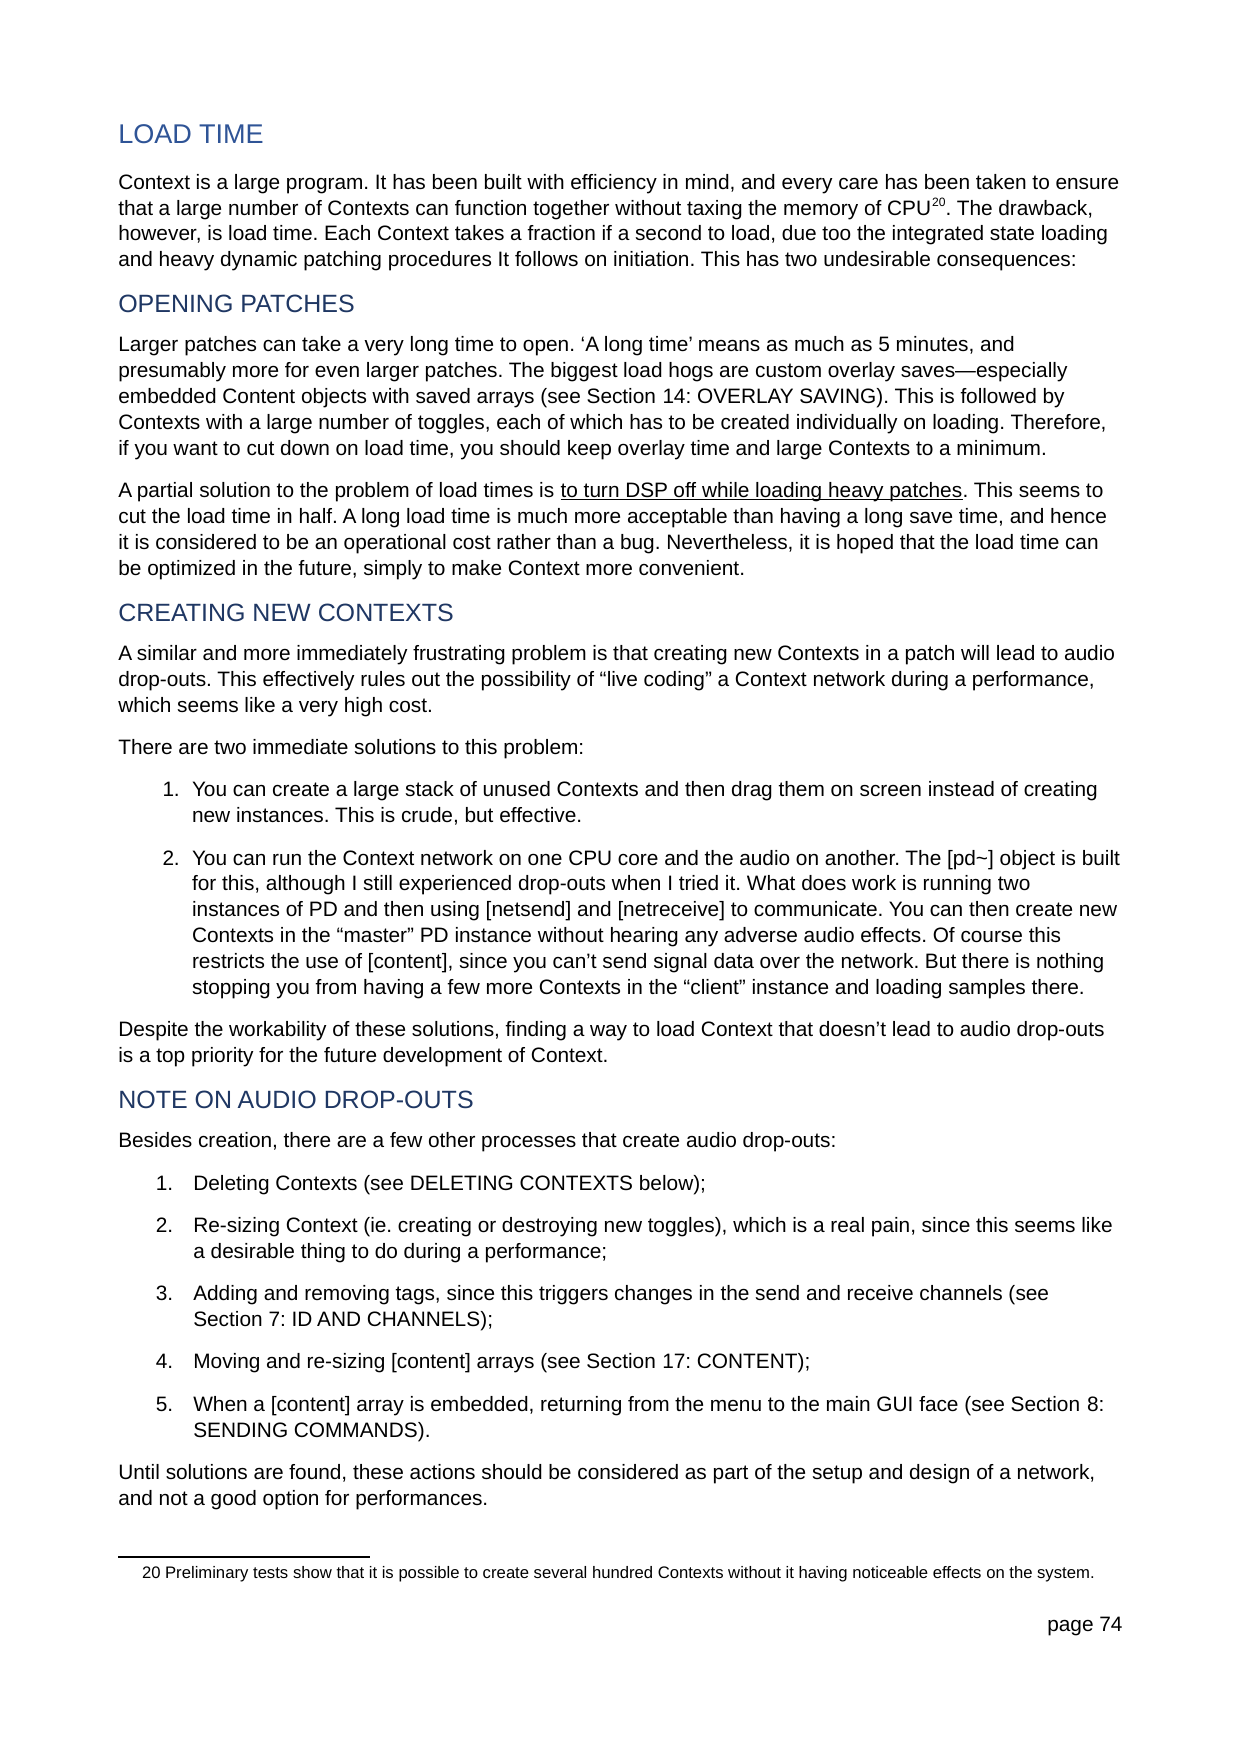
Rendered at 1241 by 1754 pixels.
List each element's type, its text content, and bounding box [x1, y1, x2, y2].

list Adding and removing tags, since this triggers changes in the send and receive channels (see Section 7: ID AND CHANNELS); [156, 1281, 1122, 1331]
list You can run the Context network on one CPU core and the audio on another. The [pd~] object is built for this, although I still experienced drop-outs when I tried it. What does work is running two instances of PD and then using [netsend] and [netreceive] to communicate. You can then create new Contexts in the “master” PD instance without hearing any adverse audio effects. Of course this restricts the use of [content], since you can’t send signal data over the network. But there is nothing stopping you from having a few more Contexts in the “client” instance and loading samples there. [162, 845, 1122, 998]
text Context is a large program. It has been built with efficiency in mind, and every care has been taken to ensure that a large number of Contexts can function together without taxing the memory of CPU. The drawback, however, is load time. Each Context takes a fraction if a second to load, due too the integrated state loading and heavy dynamic patching procedures It follows on initiation. This has two undesirable consequences: [118, 169, 1122, 271]
text Besides creation, there are a few other processes that create audio drop-outs: [118, 1128, 1122, 1152]
text Preliminary tests show that it is possible to create several hundred Contexts without it having noticeable effects on the system. [118, 1563, 1122, 1582]
list Re-sizing Context (ie. creating or destroying new toggles), which is a real pain, since this seems like a desirable thing to do during a performance; [156, 1213, 1122, 1263]
text There are two immediate solutions to this problem: [118, 735, 1122, 759]
text Until solutions are found, these actions should be considered as part of the setup and design of a network, and not a good option for performances. [118, 1460, 1122, 1510]
list You can create a large stack of unused Contexts and then drag them on screen instead of creating new instances. This is crude, but effective. [162, 777, 1122, 827]
text A partial solution to the problem of load times is to turn DSP off while loading heavy patches. This seems to cut the load time in half. A long load time is much more acceptable than having a long save time, and hence it is considered to be an operational cost rather than a bug. Nevertheless, it is hoped that the load time can be optimized in the future, simply to make Context more convenient. [118, 478, 1122, 579]
subtitle CREATING NEW CONTEXTS [118, 598, 1122, 627]
text Despite the workability of these solutions, finding a way to load Context that doesn’t lead to audio drop-outs is a top priority for the future development of Context. [118, 1017, 1122, 1067]
list Moving and re-sizing [content] arrays (see Section 17: CONTENT); [156, 1349, 1122, 1373]
subtitle OPENING PATCHES [118, 289, 1122, 318]
subtitle NOTE ON AUDIO DROP-OUTS [118, 1085, 1122, 1114]
subtitle LOAD TIME [118, 118, 1122, 149]
list Deleting Contexts (see DELETING CONTEXTS below); [156, 1170, 1122, 1194]
text Larger patches can take a very long time to open. ‘A long time’ means as much as 5 minutes, and presumably more for even larger patches. The biggest load hogs are custom overlay saves—especially embedded Content objects with saved arrays (see Section 14: OVERLAY SAVING). This is followed by Contexts with a large number of toggles, each of which has to be created individually on loading. Therefore, if you want to cut down on load time, you should keep overlay time and large Contexts to a minimum. [118, 332, 1122, 459]
list When a [content] array is embedded, returning from the menu to the main GUI face (see Section 8: SENDING COMMANDS). [156, 1392, 1122, 1441]
text A similar and more immediately frustrating problem is that creating new Contexts in a patch will lead to audio drop-outs. This effectively rules out the possibility of “live coding” a Context network during a performance, which seems like a very high cost. [118, 641, 1122, 716]
